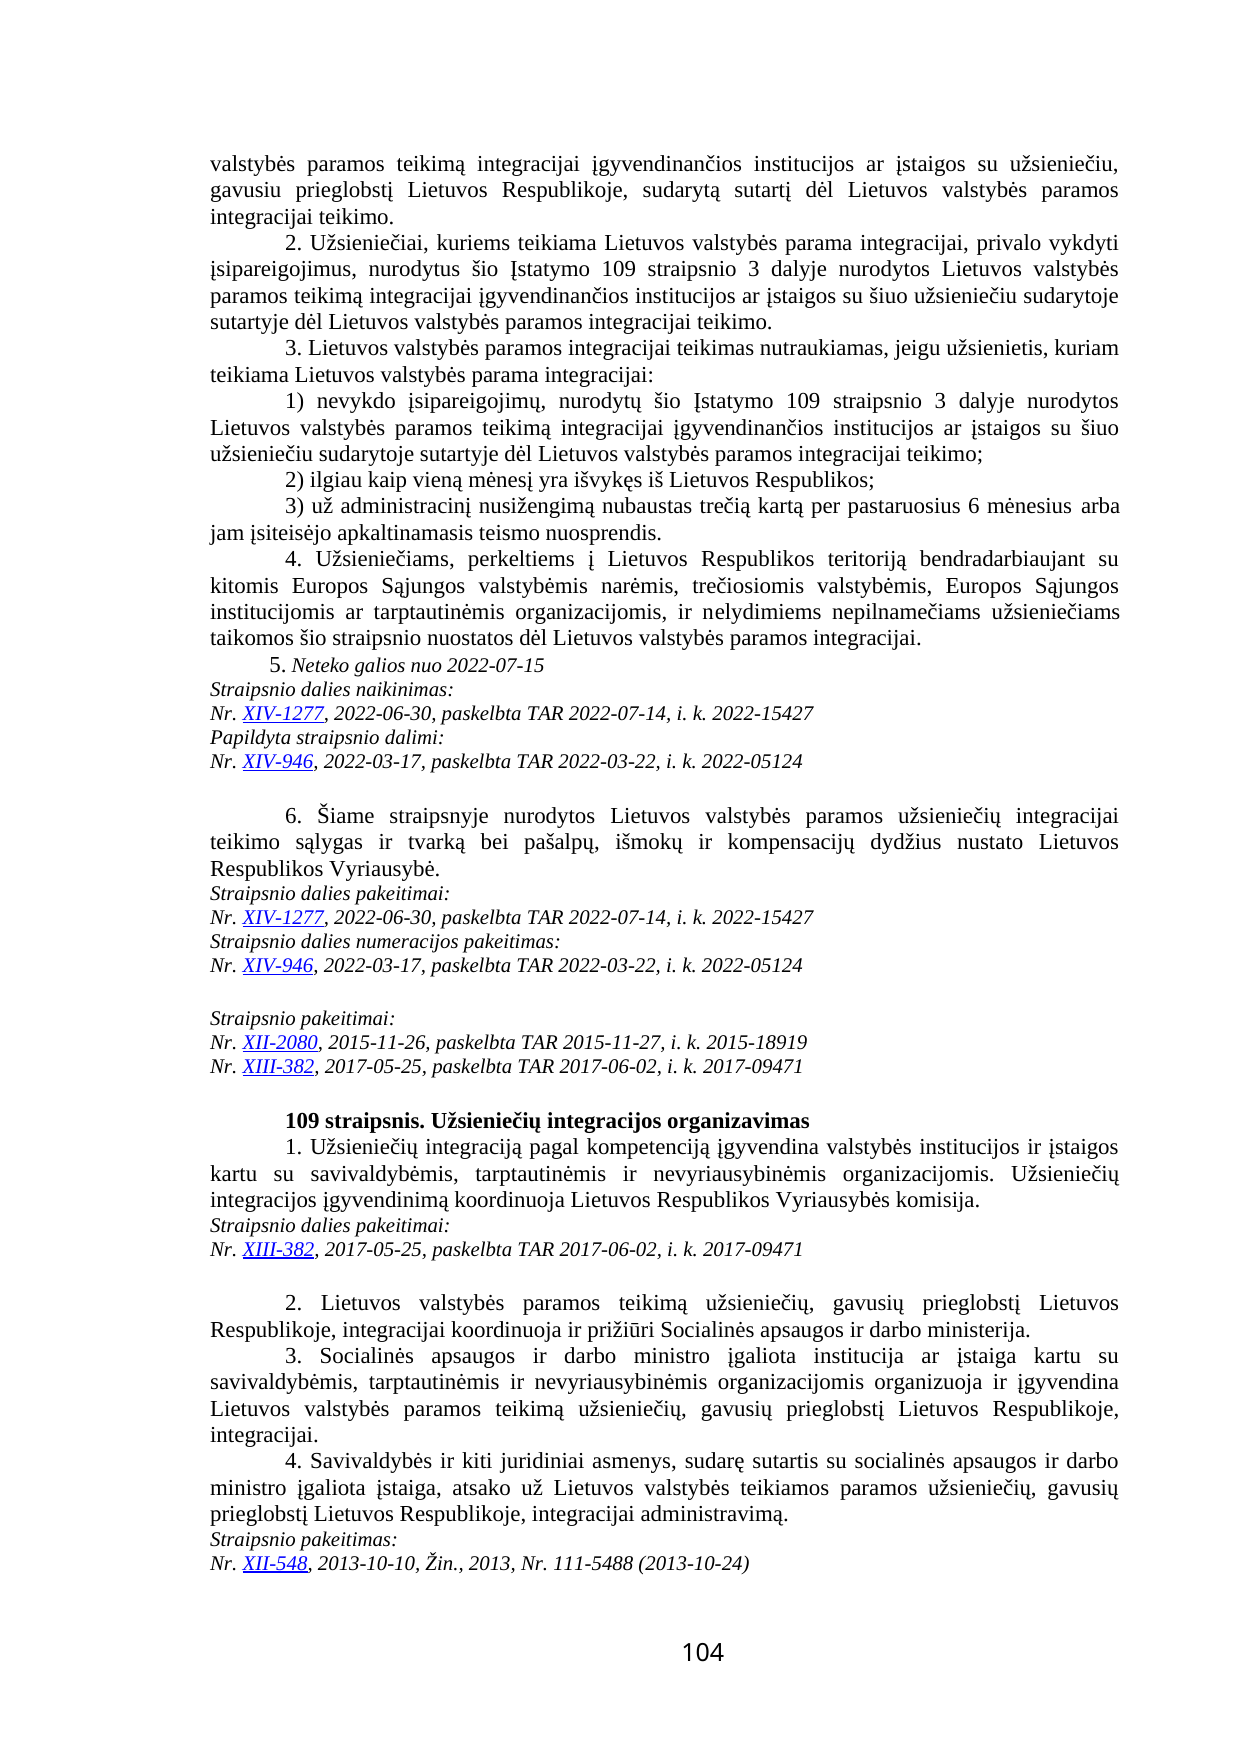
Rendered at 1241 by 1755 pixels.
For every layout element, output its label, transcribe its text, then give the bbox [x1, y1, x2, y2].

text 109 straipsnis. Užsieniečių integracijos organizavimas [210, 1107, 1120, 1133]
text Straipsnio dalies pakeitimai: [210, 881, 1120, 905]
text Papildyta straipsnio dalimi: [210, 725, 1120, 749]
text 2. Lietuvos valstybės paramos teikimą užsieniečių, gavusių prieglobstį Lietuvos Respublikoje, integracijai koordinuoja ir prižiūri Socialinės apsaugos ir darbo ministerija. [210, 1289, 1120, 1342]
text 4. Savivaldybės ir kiti juridiniai asmenys, sudarę sutartis su socialinės apsaugos ir darbo ministro įgaliota įstaiga, atsako už Lietuvos valstybės teikiamos paramos užsieniečių, gavusių prieglobstį Lietuvos Respublikoje, integracijai administravimą. [210, 1447, 1120, 1527]
text Straipsnio dalies naikinimas: [210, 677, 1120, 701]
text Nr. XIV-1277, 2022-06-30, paskelbta TAR 2022-07-14, i. k. 2022-15427 [210, 905, 1120, 929]
text 5. Neteko galios nuo 2022-07-15 [210, 651, 1120, 677]
text 3. Lietuvos valstybės paramos integracijai teikimas nutraukiamas, jeigu užsienietis, kuriam teikiama Lietuvos valstybės parama integracijai: [210, 334, 1120, 387]
text 1. Užsieniečių integraciją pagal kompetenciją įgyvendina valstybės institucijos ir įstaigos kartu su savivaldybėmis, tarptautinėmis ir nevyriausybinėmis organizacijomis. Užsieniečių integracijos įgyvendinimą koordinuoja Lietuvos Respublikos Vyriausybės komisija. [210, 1133, 1120, 1212]
text Straipsnio dalies pakeitimai: [210, 1212, 1120, 1237]
text Nr. XIV-1277, 2022-06-30, paskelbta TAR 2022-07-14, i. k. 2022-15427 [210, 701, 1120, 725]
text 6. Šiame straipsnyje nurodytos Lietuvos valstybės paramos užsieniečių integracijai teikimo sąlygas ir tvarką bei pašalpų, išmokų ir kompensacijų dydžius nustato Lietuvos Respublikos Vyriausybė. [210, 802, 1120, 881]
text 3. Socialinės apsaugos ir darbo ministro įgaliota institucija ar įstaiga kartu su savivaldybėmis, tarptautinėmis ir nevyriausybinėmis organizacijomis organizuoja ir įgyvendina Lietuvos valstybės paramos teikimą užsieniečių, gavusių prieglobstį Lietuvos Respublikoje, integracijai. [210, 1342, 1120, 1447]
text Nr. XIII-382, 2017-05-25, paskelbta TAR 2017-06-02, i. k. 2017-09471 [210, 1054, 1120, 1078]
text Nr. XIV-946, 2022-03-17, paskelbta TAR 2022-03-22, i. k. 2022-05124 [210, 749, 1120, 773]
text Nr. XII-2080, 2015-11-26, paskelbta TAR 2015-11-27, i. k. 2015-18919 [210, 1030, 1120, 1054]
text 1) nevykdo įsipareigojimų, nurodytų šio Įstatymo 109 straipsnio 3 dalyje nurodytos Lietuvos valstybės paramos teikimą integracijai įgyvendinančios institucijos ar įstaigos su šiuo užsieniečiu sudarytoje sutartyje dėl Lietuvos valstybės paramos integracijai teikimo; [210, 387, 1120, 466]
text 2) ilgiau kaip vieną mėnesį yra išvykęs iš Lietuvos Respublikos; [210, 466, 1120, 493]
text 3) už administracinį nusižengimą nubaustas trečią kartą per pastaruosius 6 mėnesius arba jam įsiteisėjo apkaltinamasis teismo nuosprendis. [210, 493, 1120, 545]
text Nr. XIII-382, 2017-05-25, paskelbta TAR 2017-06-02, i. k. 2017-09471 [210, 1237, 1120, 1261]
text valstybės paramos teikimą integracijai įgyvendinančios institucijos ar įstaigos su užsieniečiu, gavusiu prieglobstį Lietuvos Respublikoje, sudarytą sutartį dėl Lietuvos valstybės paramos integracijai teikimo. [210, 150, 1120, 229]
text Nr. XIV-946, 2022-03-17, paskelbta TAR 2022-03-22, i. k. 2022-05124 [210, 953, 1120, 977]
text Straipsnio pakeitimas: [210, 1527, 1120, 1551]
text Straipsnio pakeitimai: [210, 1006, 1120, 1030]
text Nr. XII-548, 2013-10-10, Žin., 2013, Nr. 111-5488 (2013-10-24) [210, 1551, 1120, 1575]
text 2. Užsieniečiai, kuriems teikiama Lietuvos valstybės parama integracijai, privalo vykdyti įsipareigojimus, nurodytus šio Įstatymo 109 straipsnio 3 dalyje nurodytos Lietuvos valstybės paramos teikimą integracijai įgyvendinančios institucijos ar įstaigos su šiuo užsieniečiu sudarytoje sutartyje dėl Lietuvos valstybės paramos integracijai teikimo. [210, 229, 1120, 334]
text Straipsnio dalies numeracijos pakeitimas: [210, 929, 1120, 953]
text 4. Užsieniečiams, perkeltiems į Lietuvos Respublikos teritoriją bendradarbiaujant su kitomis Europos Sąjungos valstybėmis narėmis, trečiosiomis valstybėmis, Europos Sąjungos institucijomis ar tarptautinėmis organizacijomis, ir nelydimiems nepilnamečiams užsieniečiams taikomos šio straipsnio nuostatos dėl Lietuvos valstybės paramos integracijai. [210, 545, 1120, 651]
